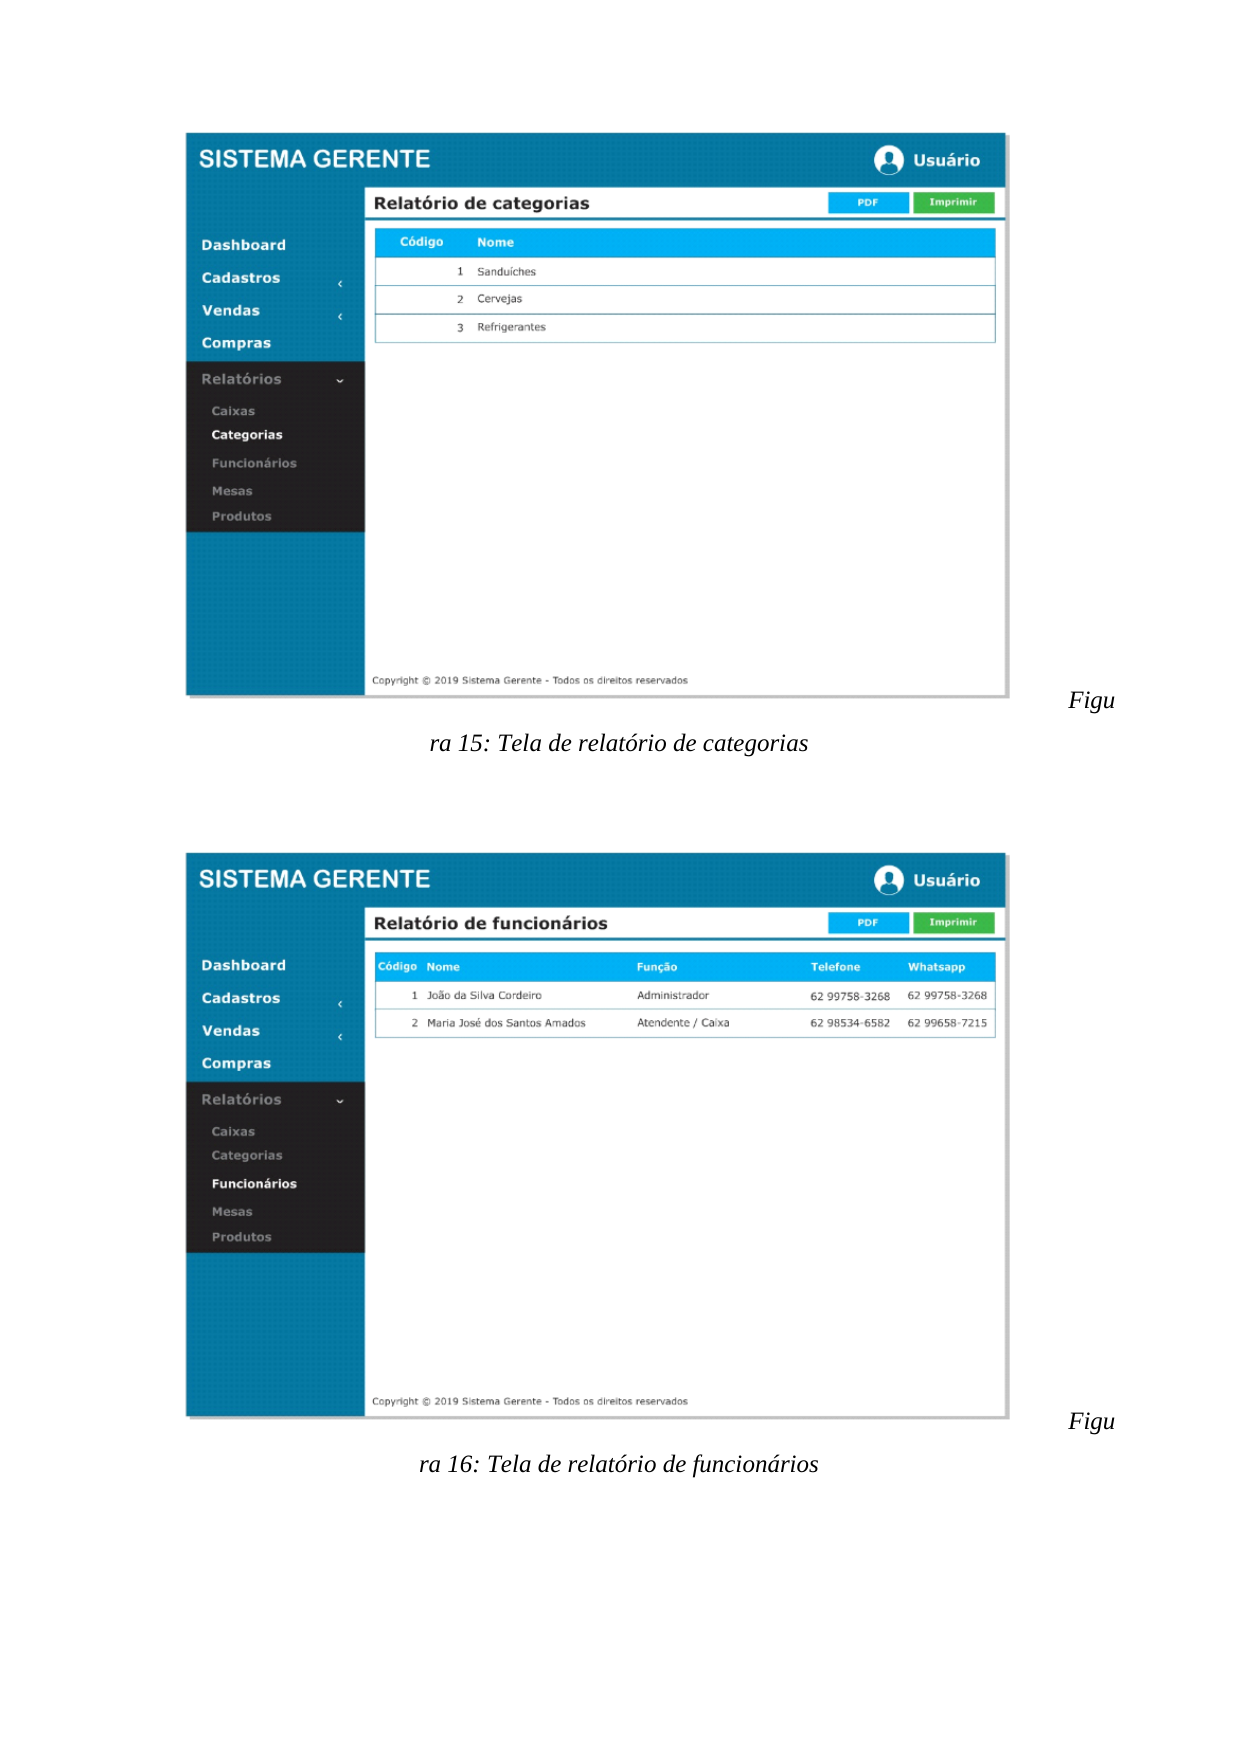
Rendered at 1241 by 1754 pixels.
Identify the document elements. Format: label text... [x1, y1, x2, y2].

text Figura 16: Tela de relatório de funcionários [118, 839, 1122, 1478]
text Figura 15: Tela de relatório de categorias [118, 118, 1122, 757]
